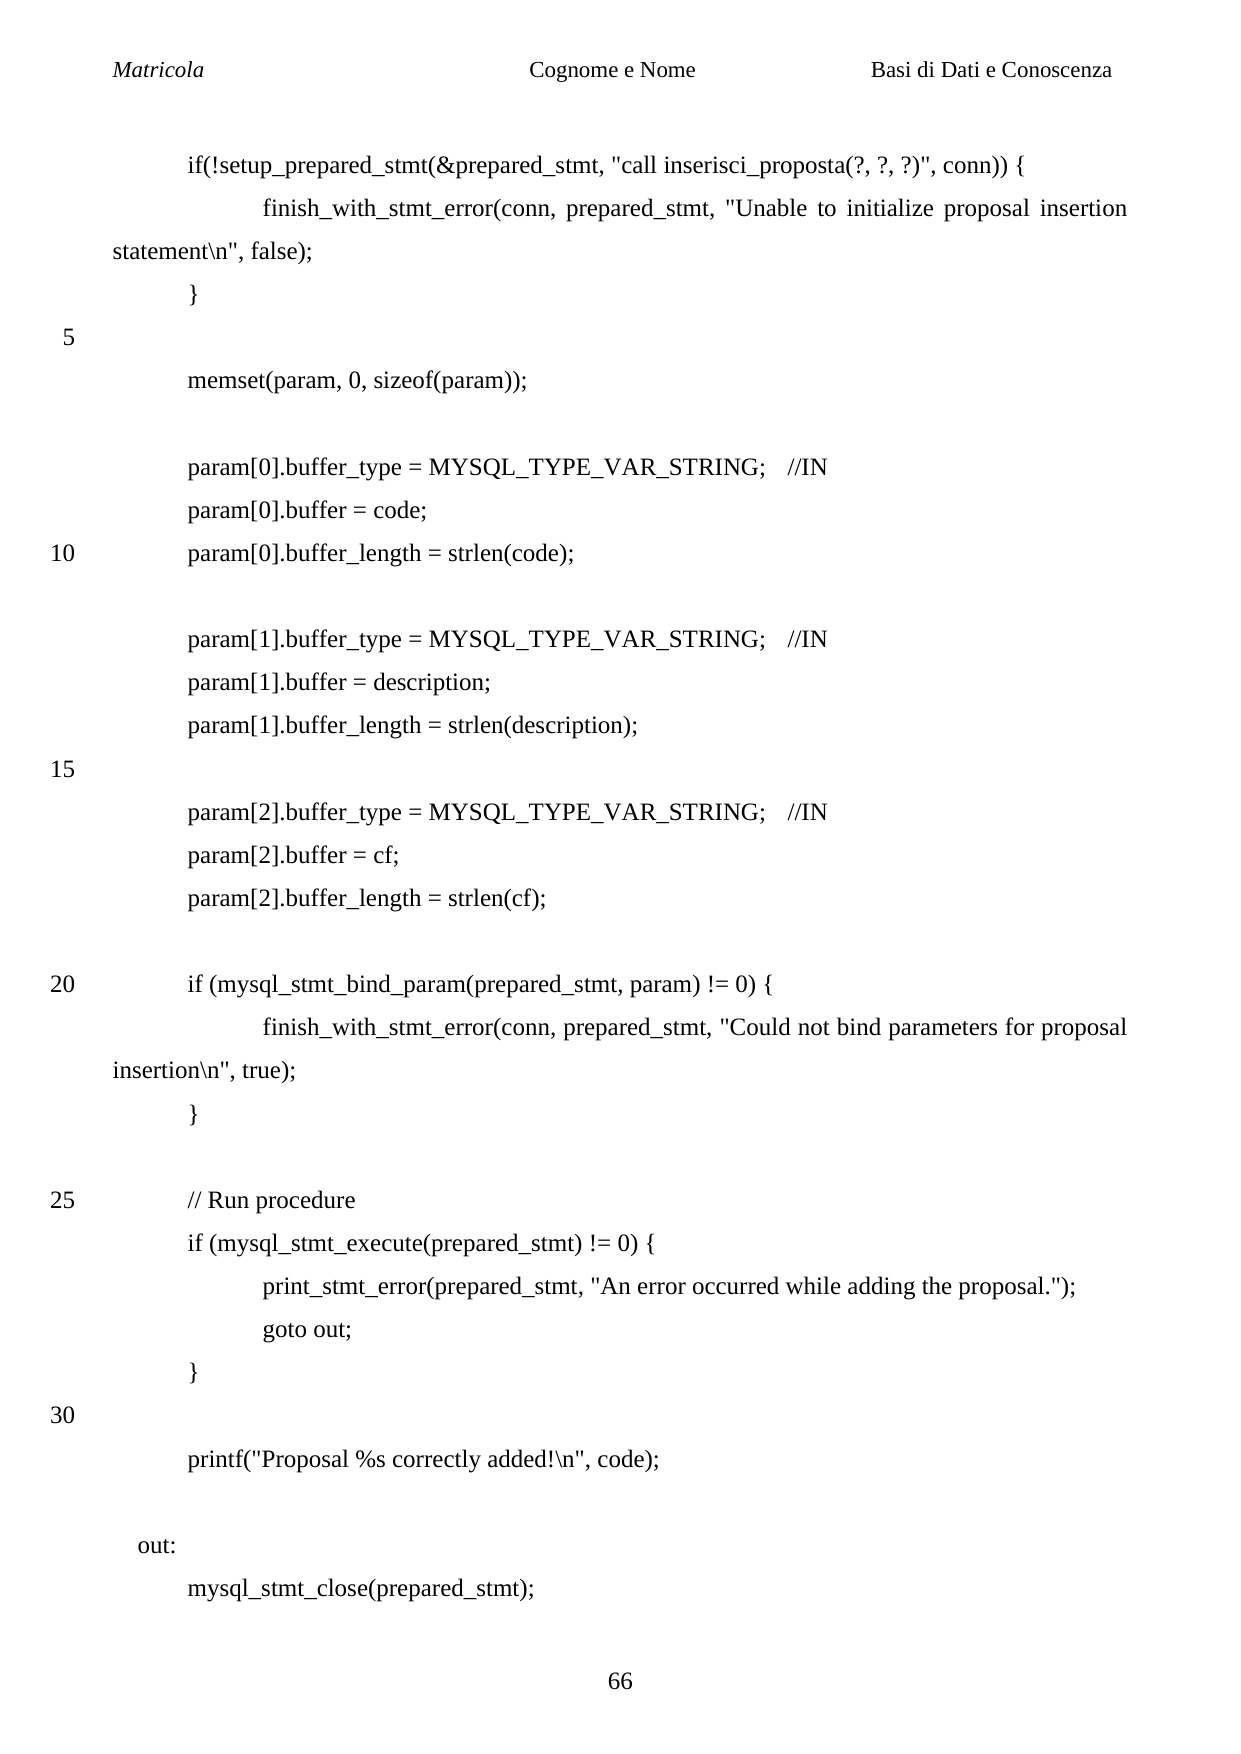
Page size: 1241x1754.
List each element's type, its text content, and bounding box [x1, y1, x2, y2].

text param[1].buffer_type = MYSQL_TYPE_VAR_STRING; //IN [112, 624, 1128, 653]
text if (mysql_stmt_bind_param(prepared_stmt, param) != 0) { [112, 969, 1128, 998]
text param[1].buffer_length = strlen(description); [112, 711, 1128, 739]
text } [112, 1357, 1128, 1386]
text param[0].buffer_type = MYSQL_TYPE_VAR_STRING; //IN [112, 452, 1128, 481]
text // Run procedure [112, 1185, 1128, 1214]
text print_stmt_error(prepared_stmt, "An error occurred while adding the proposal."); [112, 1271, 1128, 1300]
text finish_with_stmt_error(conn, prepared_stmt, "Could not bind parameters for proposal insertion\n", true); [112, 1012, 1128, 1084]
text goto out; [112, 1314, 1128, 1343]
text if(!setup_prepared_stmt(&prepared_stmt, "call inserisci_proposta(?, ?, ?)", conn)) { [112, 150, 1128, 179]
text param[1].buffer = description; [112, 667, 1128, 696]
text param[2].buffer_length = strlen(cf); [112, 883, 1128, 912]
text if (mysql_stmt_execute(prepared_stmt) != 0) { [112, 1228, 1128, 1257]
text memset(param, 0, sizeof(param)); [112, 366, 1128, 394]
text param[0].buffer_length = strlen(code); [112, 538, 1128, 567]
text param[2].buffer = cf; [112, 840, 1128, 869]
text finish_with_stmt_error(conn, prepared_stmt, "Unable to initialize proposal insertion statement\n", false); [112, 193, 1128, 265]
text } [112, 1099, 1128, 1127]
text printf("Proposal %s correctly added!\n", code); [112, 1444, 1128, 1472]
text } [112, 279, 1128, 308]
text mysql_stmt_close(prepared_stmt); [112, 1573, 1128, 1602]
text out: [112, 1530, 1128, 1559]
text param[2].buffer_type = MYSQL_TYPE_VAR_STRING; //IN [112, 797, 1128, 826]
text param[0].buffer = code; [112, 495, 1128, 524]
